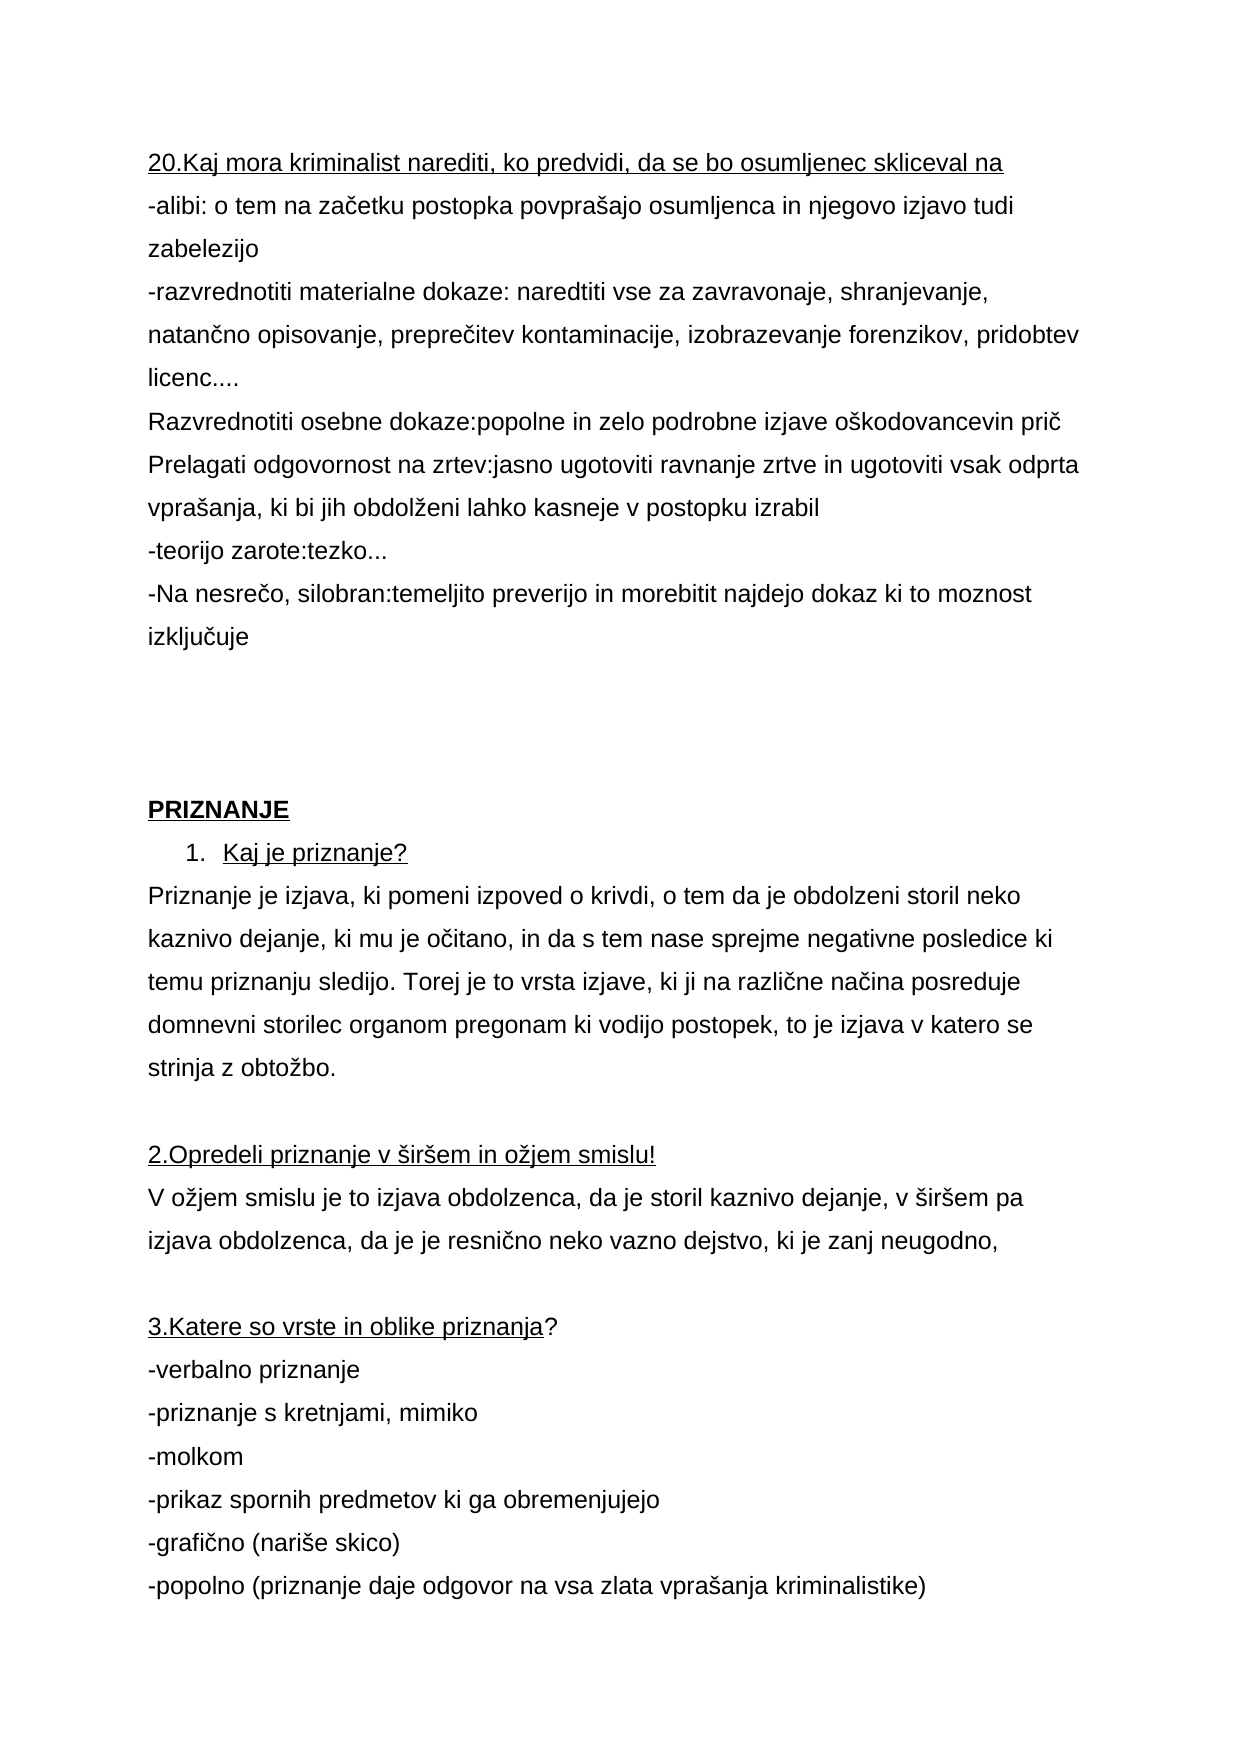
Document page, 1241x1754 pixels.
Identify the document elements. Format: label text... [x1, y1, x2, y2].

text Priznanje je izjava, ki pomeni izpoved o krivdi, o tem da je obdolzeni storil neko kaznivo dejanje, ki mu je očitano, in da s tem nase sprejme negativne posledice ki temu priznanju sledijo. Torej je to vrsta izjave, ki ji na različne načina posreduje domnevni storilec organom pregonam ki vodijo postopek, to je izjava v katero se strinja z obtožbo. [148, 881, 1092, 1082]
text 2.Opredeli priznanje v širšem in ožjem smislu! [148, 1139, 1092, 1168]
text -molkom [148, 1441, 1092, 1470]
text -priznanje s kretnjami, mimiko [148, 1398, 1092, 1427]
text -popolno (priznanje daje odgovor na vsa zlata vprašanja kriminalistike) [148, 1571, 1092, 1599]
text -prikaz spornih predmetov ki ga obremenjujejo [148, 1484, 1092, 1513]
text Razvrednotiti osebne dokaze:popolne in zelo podrobne izjave oškodovancevin prič [148, 406, 1092, 435]
text Prelagati odgovornost na zrtev:jasno ugotoviti ravnanje zrtve in ugotoviti vsak odprta vprašanja, ki bi jih obdolženi lahko kasneje v postopku izrabil [148, 449, 1092, 521]
text 20.Kaj mora kriminalist narediti, ko predvidi, da se bo osumljenec skliceval na [148, 148, 1092, 176]
text -Na nesrečo, silobran:temeljito preverijo in morebitit najdejo dokaz ki to moznost izključuje [148, 579, 1092, 651]
text V ožjem smislu je to izjava obdolzenca, da je storil kaznivo dejanje, v širšem pa izjava obdolzenca, da je je resnično neko vazno dejstvo, ki je zanj neugodno, [148, 1183, 1092, 1254]
text -grafično (nariše skico) [148, 1528, 1092, 1556]
text -alibi: o tem na začetku postopka povprašajo osumljenca in njegovo izjavo tudi zabelezijo [148, 191, 1092, 263]
text -teorijo zarote:tezko... [148, 536, 1092, 564]
text 3.Katere so vrste in oblike priznanja? -verbalno priznanje [148, 1312, 1092, 1384]
text PRIZNANJE [148, 794, 1092, 823]
text -razvrednotiti materialne dokaze: naredtiti vse za zavravonaje, shranjevanje, natančno opisovanje, preprečitev kontaminacije, izobrazevanje forenzikov, pridobtev licenc.... [148, 277, 1092, 392]
list Kaj je priznanje? [185, 838, 1092, 866]
